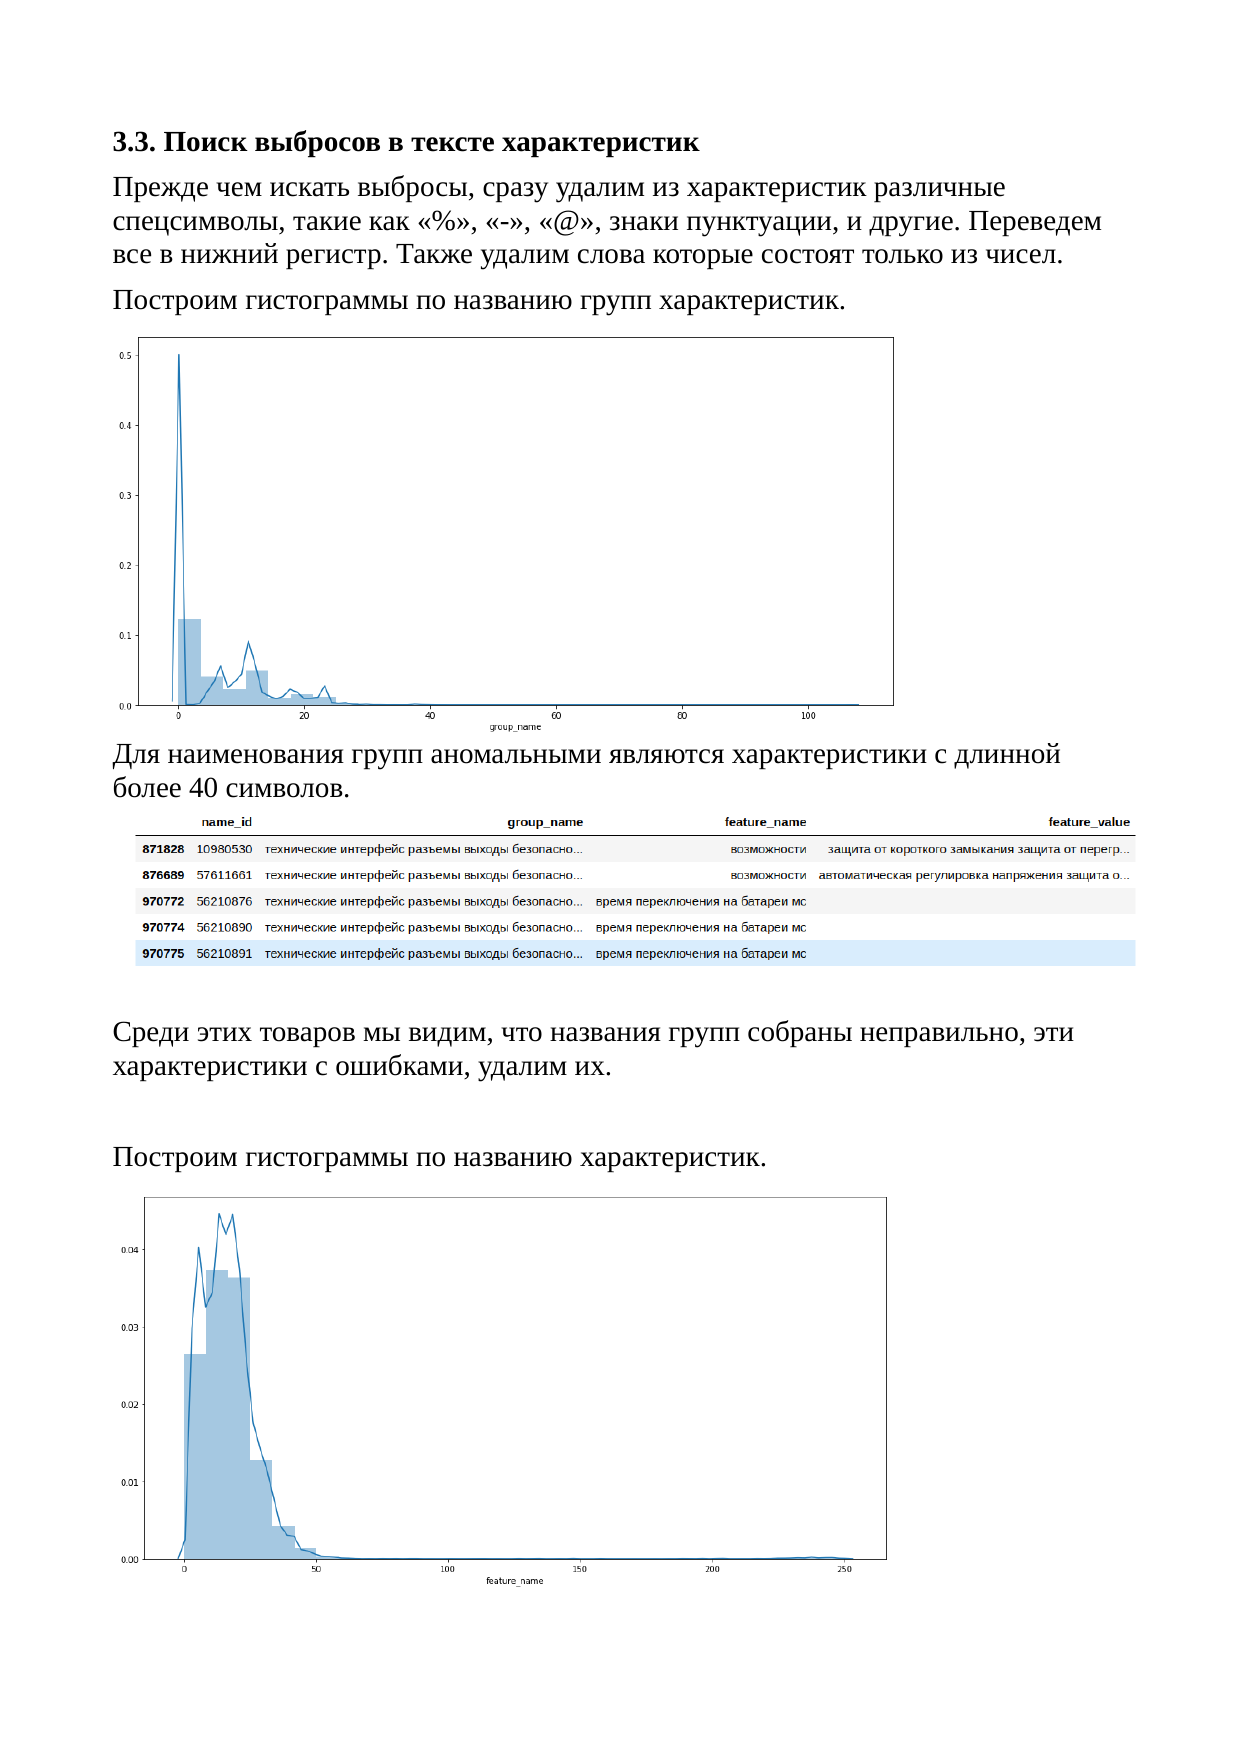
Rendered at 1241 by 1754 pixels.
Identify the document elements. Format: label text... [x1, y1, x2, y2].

text Прежде чем искать выбросы, сразу удалим из характеристик различные спецсимволы, такие как «%», «-», «@», знаки пунктуации, и другие. Переведем все в нижний регистр. Также удалим слова которые состоят только из чисел. [112, 169, 1122, 270]
text Построим гистограммы по названию характеристик. [112, 1139, 1122, 1172]
picture [130, 810, 1141, 969]
text 3.3. Поиск выбросов в тексте характеристик [112, 124, 1122, 158]
text Построим гистограммы по названию групп характеристик. [112, 282, 1122, 316]
text Для наименования групп аномальными являются характеристики с длинной более 40 символов. [112, 737, 1122, 803]
picture [114, 1188, 894, 1591]
text Среди этих товаров мы видим, что названия групп собраны неправильно, эти характеристики с ошибками, удалим их. [112, 1014, 1122, 1082]
picture [112, 328, 901, 737]
